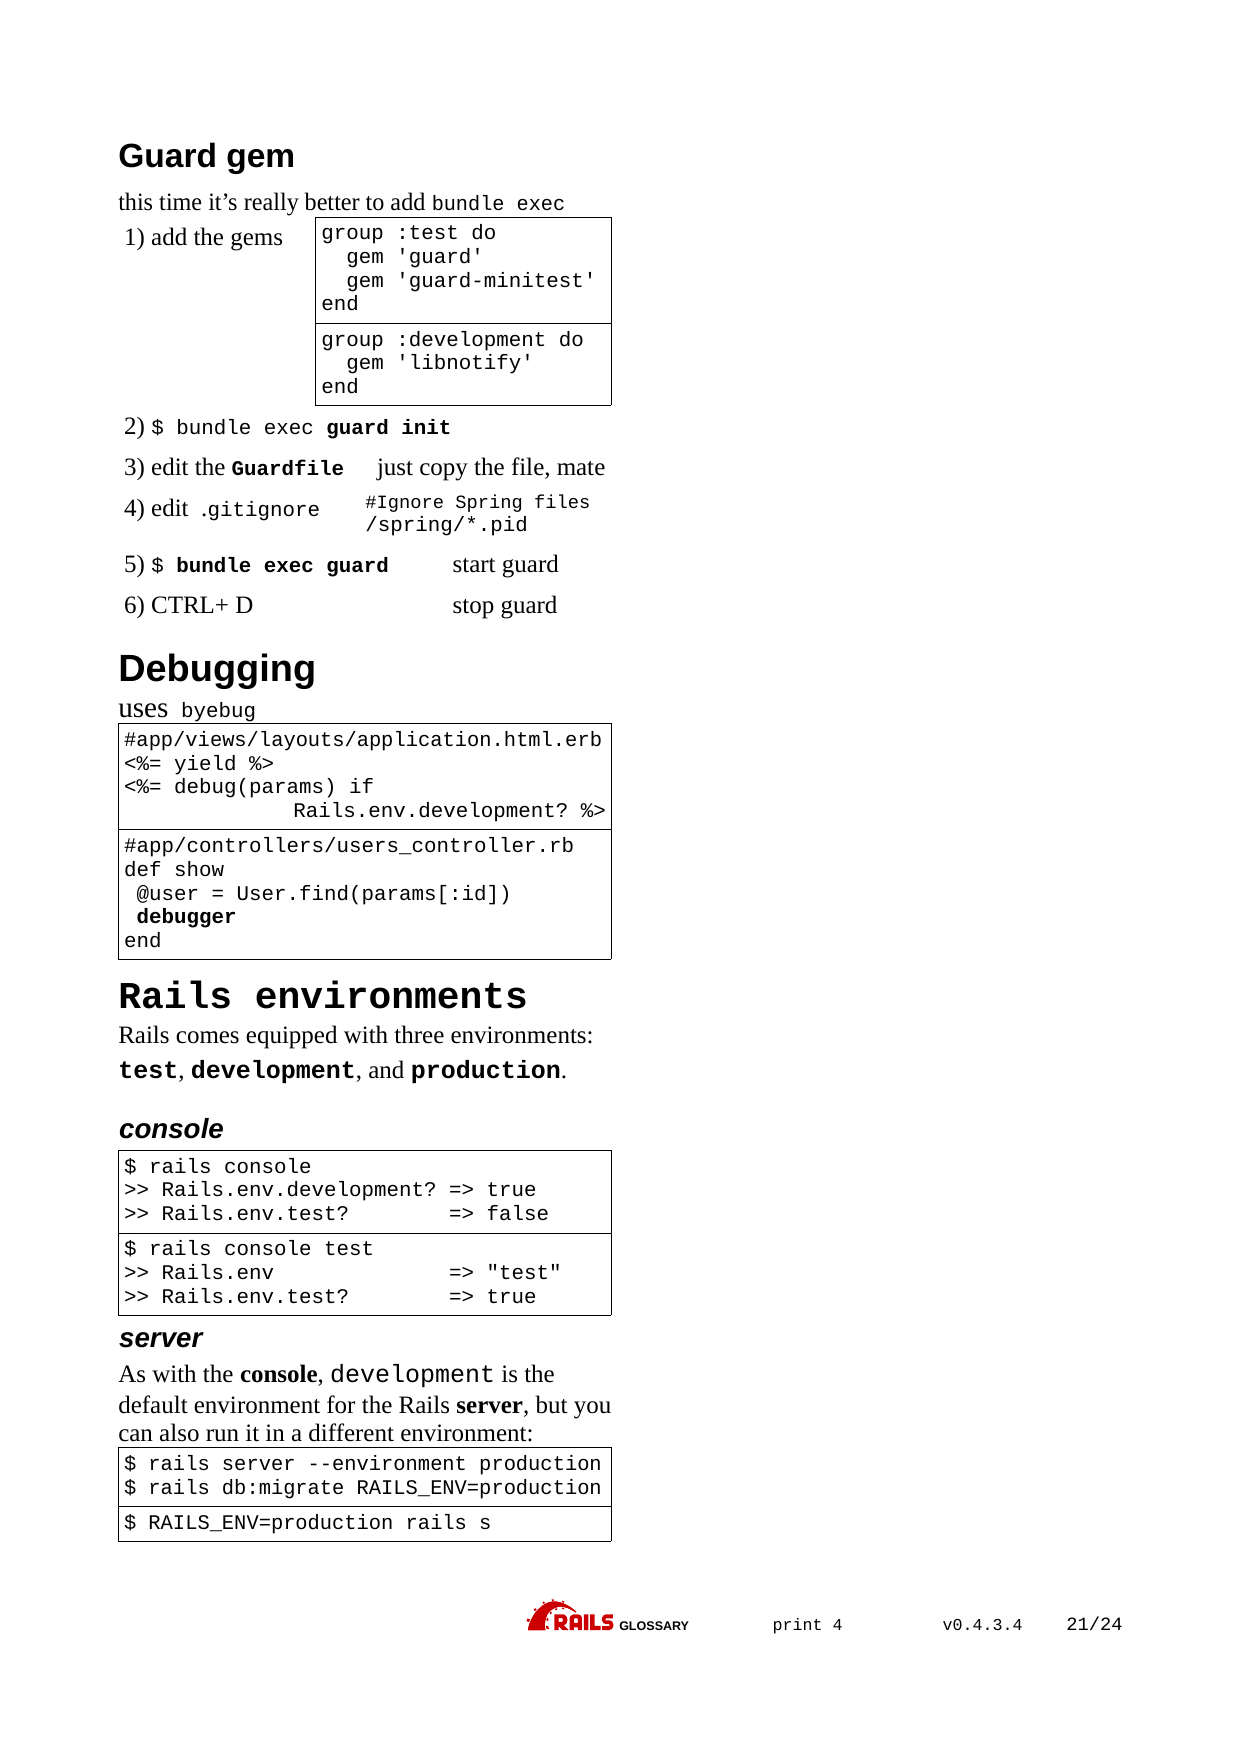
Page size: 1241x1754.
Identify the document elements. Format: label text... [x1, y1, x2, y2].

table_cell 5) $ bundle exec guard [118, 544, 447, 585]
table_cell stop guard [447, 585, 611, 625]
table_cell start guard [447, 544, 611, 585]
text this time it’s really better to add bundle exec [118, 187, 611, 217]
text uses byebug [118, 690, 611, 723]
table_cell 4) edit .gitignore [118, 488, 359, 544]
subtitle Guard gem [118, 136, 611, 174]
table_header #app/views/layouts/application.html.erb <%= yield %> <%= debug(params) if Rails.env.development? %> [119, 724, 611, 829]
table_cell [118, 323, 315, 405]
table_cell group :development do gem 'libnotify' end [316, 324, 611, 405]
text Rails comes equipped with three environments: test, development, and production. [118, 1020, 611, 1086]
subtitle server [119, 1321, 611, 1353]
table_header 1) add the gems [118, 217, 315, 323]
subtitle console [119, 1112, 611, 1144]
table_cell just copy the file, mate [371, 446, 611, 487]
table_cell $ RAILS_ENV=production rails s [119, 1507, 611, 1541]
subtitle Debugging [118, 646, 611, 690]
table_cell 6) CTRL+ D [118, 585, 447, 625]
table_cell #Ignore Spring files /spring/*.pid [360, 488, 611, 544]
table_header $ rails server --environment production $ rails db:migrate RAILS_ENV=production [119, 1448, 611, 1506]
table_header $ rails console >> Rails.env.development? => true >> Rails.env.test? => false [119, 1151, 611, 1232]
subtitle Rails environments [118, 977, 611, 1020]
table_cell #app/controllers/users_controller.rb def show @user = User.find(params[:id]) debugger end [119, 830, 611, 959]
table_header group :test do gem 'guard' gem 'guard-minitest' end [316, 218, 611, 323]
text As with the console, development is the default environment for the Rails server, but you can also run it in a different environment: [118, 1359, 611, 1447]
table_cell 3) edit the Guardfile [118, 446, 371, 487]
table_cell 2) $ bundle exec guard init [118, 405, 611, 446]
table_cell $ rails console test >> Rails.env => "test" >> Rails.env.test? => true [119, 1234, 611, 1315]
